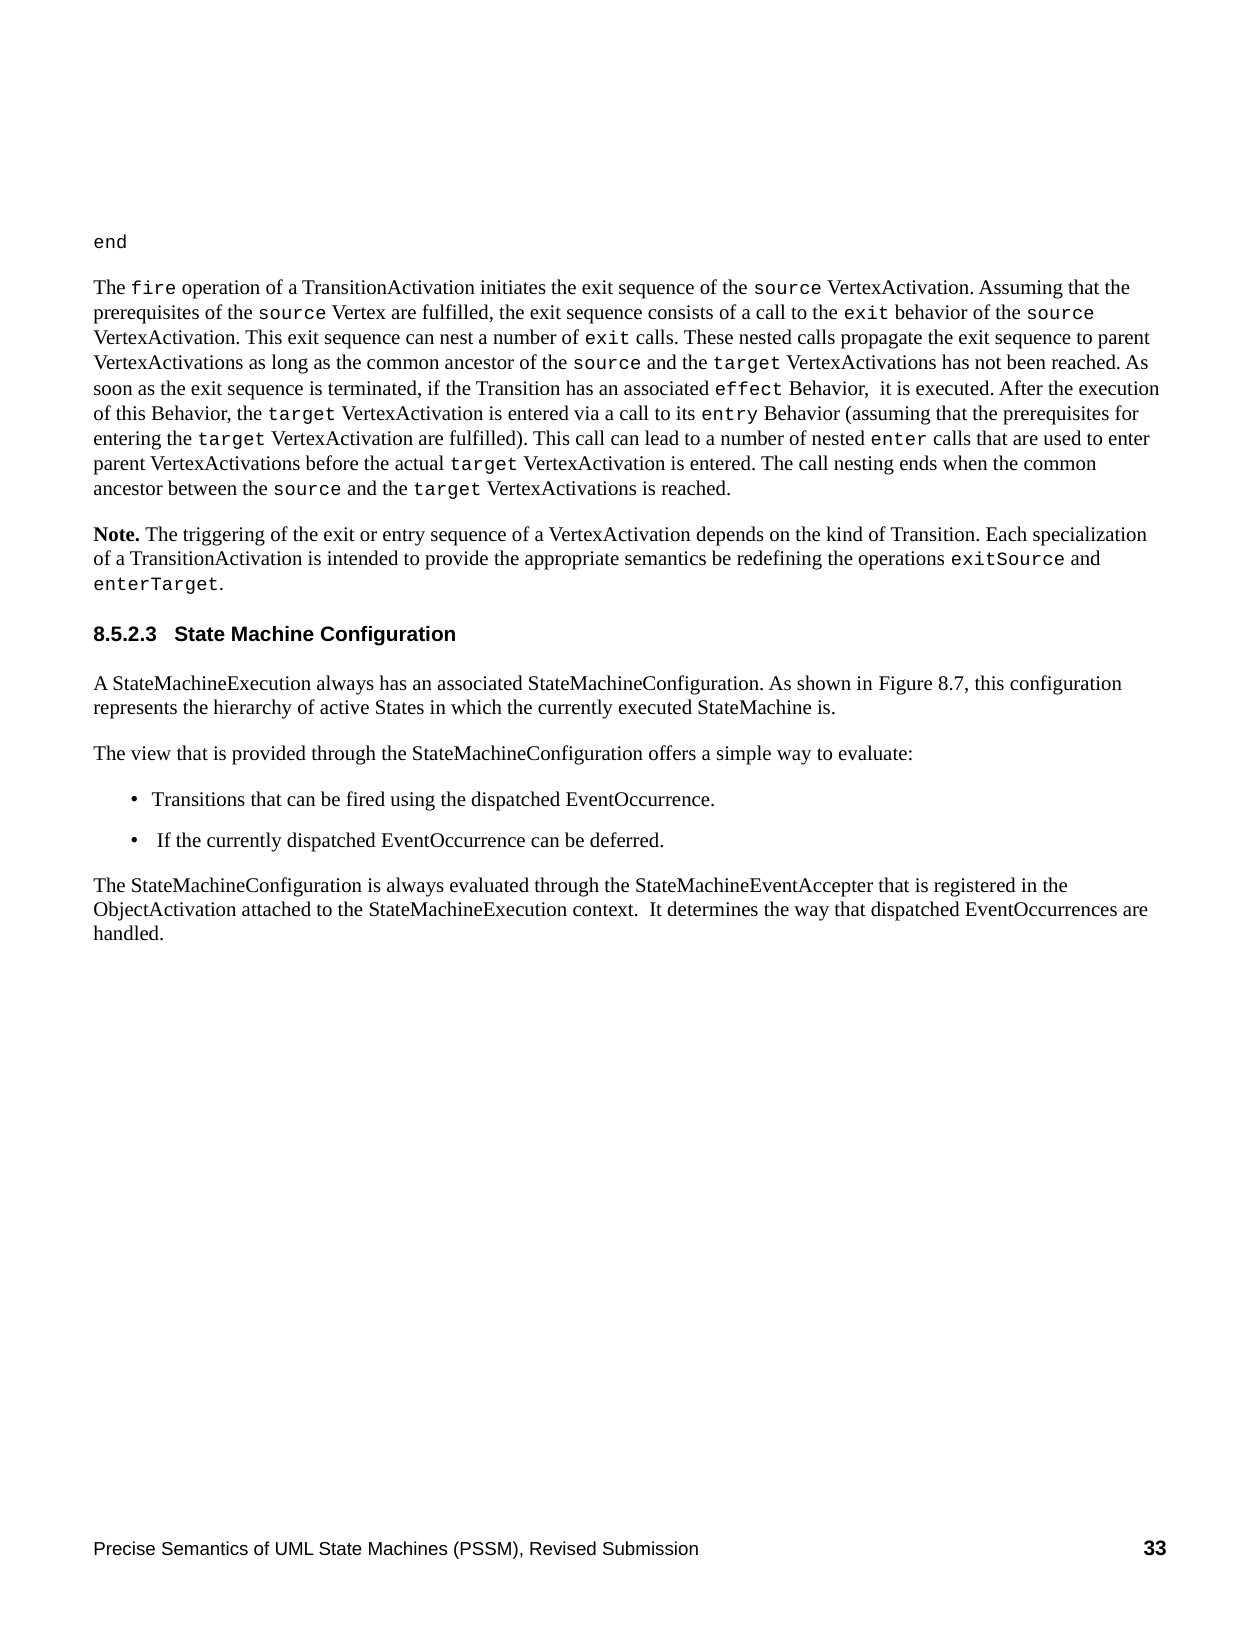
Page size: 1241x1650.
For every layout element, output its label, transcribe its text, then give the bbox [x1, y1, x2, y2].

text The view that is provided through the StateMachineConfiguration offers a simple way to evaluate: [93, 740, 1164, 764]
text Note. The triggering of the exit or entry sequence of a VertexActivation depends on the kind of Transition. Each specialization of a TransitionActivation is intended to provide the appropriate semantics be redefining the operations exitSource and enterTarget. [93, 522, 1164, 596]
text end [93, 231, 1164, 254]
list Transitions that can be fired using the dispatched EventOccurrence. [131, 786, 1164, 811]
subtitle State Machine Configuration [93, 621, 1164, 646]
text The StateMachineConfiguration is always evaluated through the StateMachineEventAccepter that is registered in the ObjectActivation attached to the StateMachineExecution context. It determines the way that dispatched EventOccurrences are handled. [93, 873, 1164, 945]
text The fire operation of a TransitionActivation initiates the exit sequence of the source VertexActivation. Assuming that the prerequisites of the source Vertex are fulfilled, the exit sequence consists of a call to the exit behavior of the source VertexActivation. This exit sequence can nest a number of exit calls. These nested calls propagate the exit sequence to parent VertexActivations as long as the common ancestor of the source and the target VertexActivations has not been reached. As soon as the exit sequence is terminated, if the Transition has an associated effect Behavior, it is executed. After the execution of this Behavior, the target VertexActivation is entered via a call to its entry Behavior (assuming that the prerequisites for entering the target VertexActivation are fulfilled). This call can lead to a number of nested enter calls that are used to enter parent VertexActivations before the actual target VertexActivation is entered. The call nesting ends when the common ancestor between the source and the target VertexActivations is reached. [93, 275, 1164, 501]
text A StateMachineExecution always has an associated StateMachineConfiguration. As shown in Figure 8.7, this configuration represents the hierarchy of active States in which the currently executed StateMachine is. [93, 671, 1164, 719]
list If the currently dispatched EventOccurrence can be deferred. [131, 827, 1164, 852]
